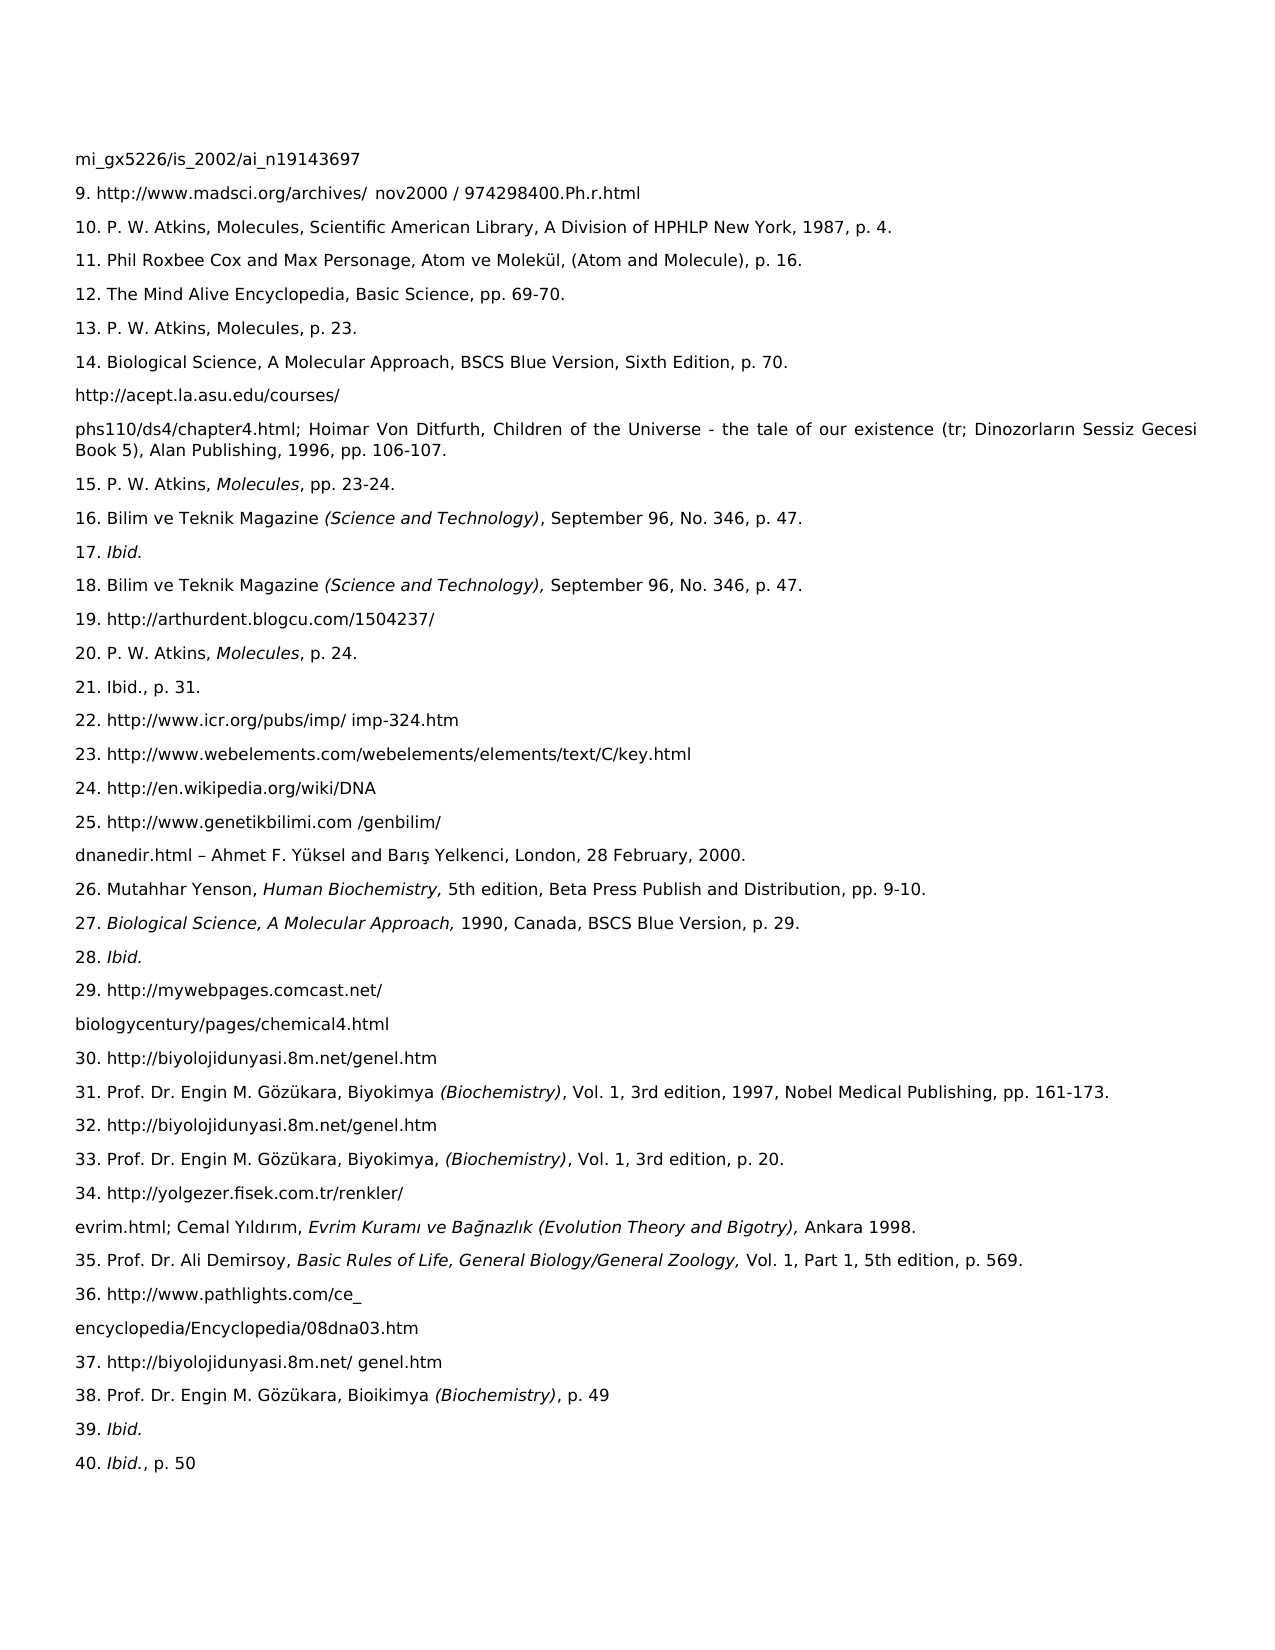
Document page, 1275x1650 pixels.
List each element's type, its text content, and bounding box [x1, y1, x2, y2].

list 24. http://en.wikipedia.org/wiki/DNA [75, 779, 1200, 798]
list 30. http://biyolojidunyasi.8m.net/genel.htm [75, 1049, 1200, 1068]
list 17. Ibid. [75, 542, 1200, 562]
list 27. Biological Science, A Molecular Approach, 1990, Canada, BSCS Blue Version, p. 29. [75, 914, 1200, 933]
list 16. Bilim ve Teknik Magazine (Science and Technology), September 96, No. 346, p. 47. [75, 509, 1200, 528]
list 36. http://www.pathlights.com/ce_ [75, 1285, 1200, 1304]
list 13. P. W. Atkins, Molecules, p. 23. [75, 319, 1200, 338]
list mi_gx5226/is_2002/ai_n19143697 [75, 150, 1200, 169]
list 18. Bilim ve Teknik Magazine (Science and Technology), September 96, No. 346, p. 47. [75, 576, 1200, 596]
list 20. P. W. Atkins, Molecules, p. 24. [75, 644, 1200, 663]
list 39. Ibid. [75, 1420, 1200, 1439]
list 29. http://mywebpages.comcast.net/ [75, 981, 1200, 1001]
list 35. Prof. Dr. Ali Demirsoy, Basic Rules of Life, General Biology/General Zoology, Vol. 1, Part 1, 5th edition, p. 569. [75, 1251, 1200, 1271]
list 19. http://arthurdent.blogcu.com/1504237/ [75, 610, 1200, 629]
list 34. http://yolgezer.fisek.com.tr/renkler/ [75, 1184, 1200, 1203]
list phs110/ds4/chapter4.html; Hoimar Von Ditfurth, Children of the Universe - the tale of our existence (tr; Dinozorların Sessiz Gecesi Book 5), Alan Publishing, 1996, pp. 106-107. [75, 420, 1200, 461]
list 23. http://www.webelements.com/webelements/elements/text/C/key.html [75, 745, 1200, 764]
list 21. Ibid., p. 31. [75, 677, 1200, 697]
list 15. P. W. Atkins, Molecules, pp. 23-24. [75, 475, 1200, 494]
list 12. The Mind Alive Encyclopedia, Basic Science, pp. 69-70. [75, 285, 1200, 304]
list encyclopedia/Encyclopedia/08dna03.htm [75, 1319, 1200, 1338]
list 28. Ibid. [75, 947, 1200, 967]
list 37. http://biyolojidunyasi.8m.net/ genel.htm [75, 1352, 1200, 1372]
list 11. Phil Roxbee Cox and Max Personage, Atom ve Molekül, (Atom and Molecule), p. 16. [75, 251, 1200, 271]
list 25. http://www.genetikbilimi.com /genbilim/ [75, 812, 1200, 832]
list evrim.html; Cemal Yıldırım, Evrim Kuramı ve Bağnazlık (Evolution Theory and Bigotry), Ankara 1998. [75, 1217, 1200, 1237]
list 38. Prof. Dr. Engin M. Gözükara, Bioikimya (Biochemistry), p. 49 [75, 1386, 1200, 1406]
list 33. Prof. Dr. Engin M. Gözükara, Biyokimya, (Biochemistry), Vol. 1, 3rd edition, p. 20. [75, 1150, 1200, 1169]
list 14. Biological Science, A Molecular Approach, BSCS Blue Version, Sixth Edition, p. 70. [75, 352, 1200, 372]
list 40. Ibid., p. 50 [75, 1454, 1200, 1473]
list http://acept.la.asu.edu/courses/ [75, 386, 1200, 406]
list 32. http://biyolojidunyasi.8m.net/genel.htm [75, 1116, 1200, 1136]
list 26. Mutahhar Yenson, Human Biochemistry, 5th edition, Beta Press Publish and Distribution, pp. 9-10. [75, 880, 1200, 899]
list 10. P. W. Atkins, Molecules, Scientific American Library, A Division of HPHLP New York, 1987, p. 4. [75, 217, 1200, 237]
list 31. Prof. Dr. Engin M. Gözükara, Biyokimya (Biochemistry), Vol. 1, 3rd edition, 1997, Nobel Medical Publishing, pp. 161-173. [75, 1082, 1200, 1102]
list 9. http://www.madsci.org/archives/ nov2000 / 974298400.Ph.r.html [75, 184, 1200, 203]
list biologycentury/pages/chemical4.html [75, 1015, 1200, 1034]
list dnanedir.html – Ahmet F. Yüksel and Barış Yelkenci, London, 28 February, 2000. [75, 846, 1200, 866]
list 22. http://www.icr.org/pubs/imp/ imp-324.htm [75, 711, 1200, 731]
